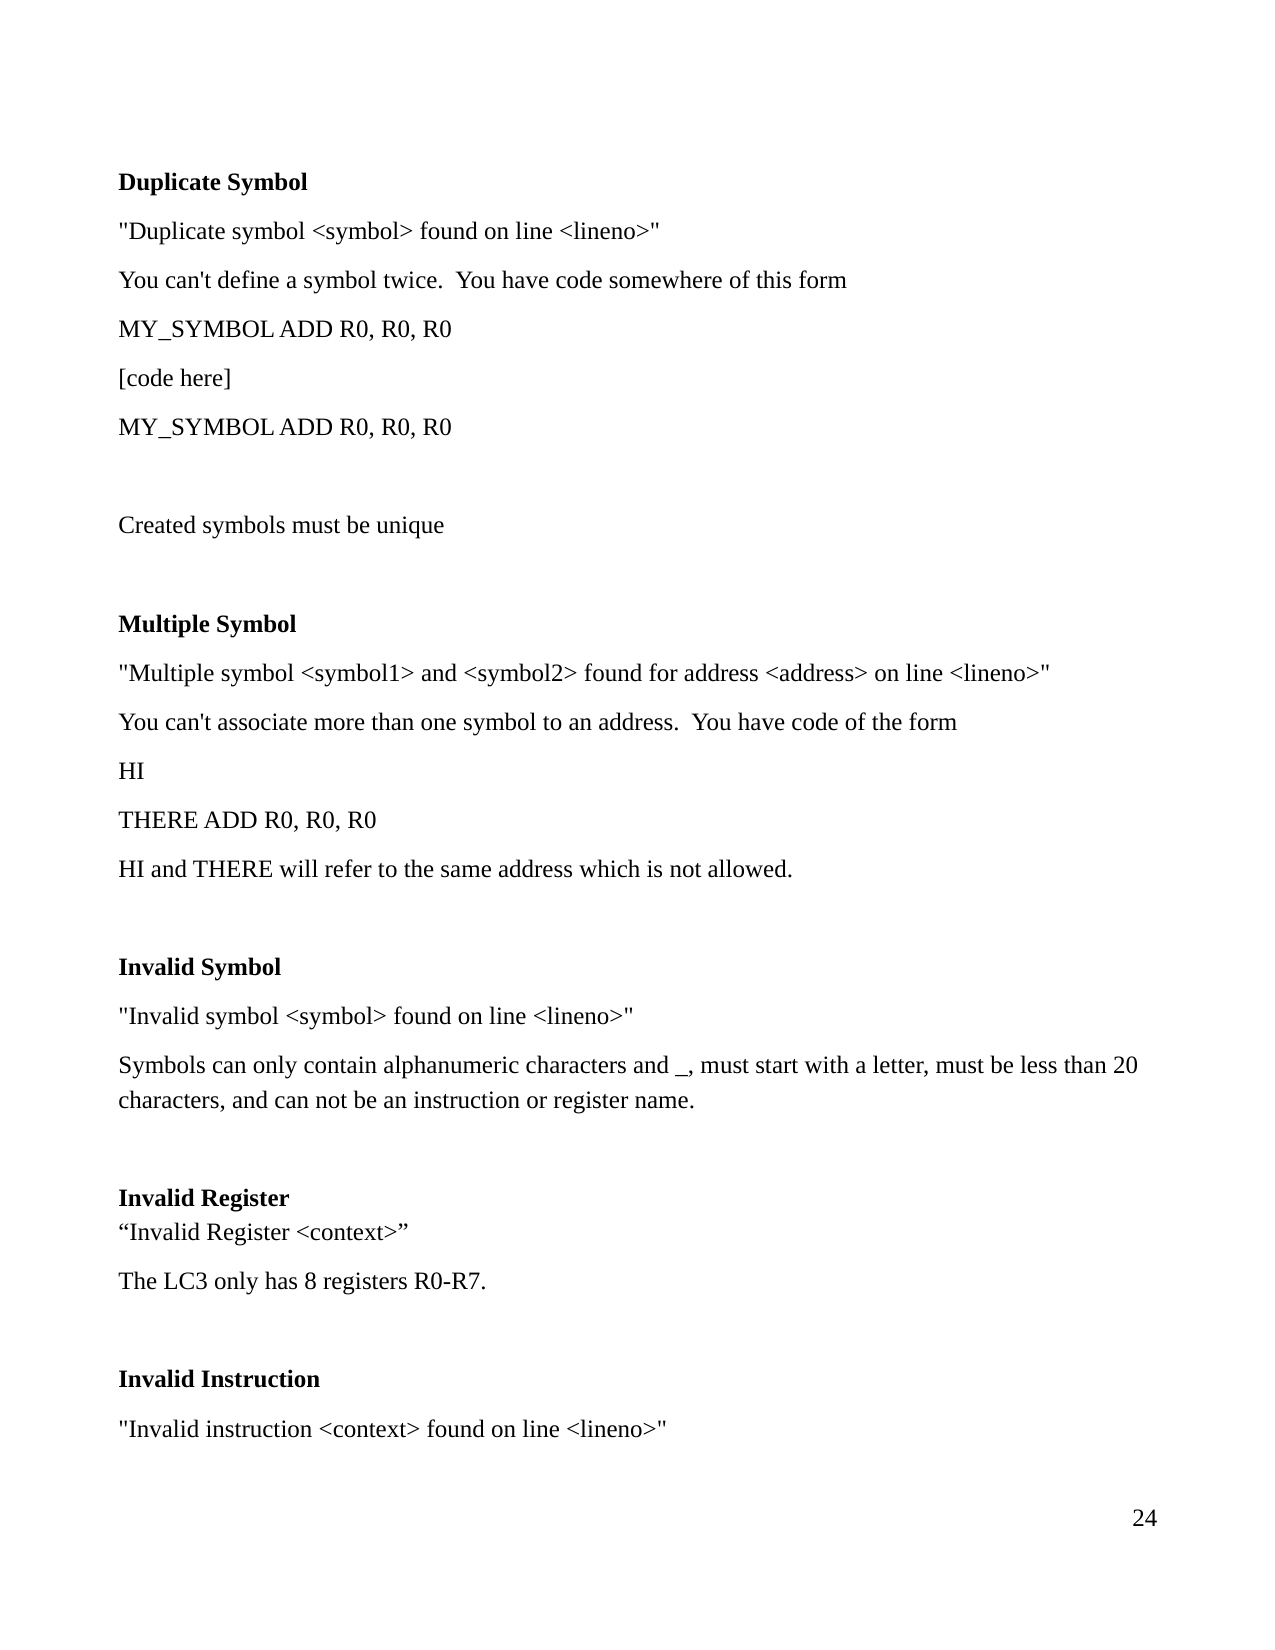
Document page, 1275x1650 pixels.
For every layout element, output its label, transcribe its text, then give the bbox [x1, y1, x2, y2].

text The LC3 only has 8 registers R0-R7. [118, 1266, 1157, 1295]
text HI [118, 756, 1157, 785]
text Created symbols must be unique [118, 511, 1157, 539]
text "Invalid instruction <context> found on line <lineno>" [118, 1414, 1157, 1442]
text MY_SYMBOL ADD R0, R0, R0 [118, 314, 1157, 343]
text "Invalid symbol <symbol> found on line <lineno>" [118, 1001, 1157, 1030]
text Duplicate Symbol [118, 167, 1157, 196]
text Multiple Symbol [118, 609, 1157, 637]
text Invalid Instruction [118, 1364, 1157, 1393]
text "Multiple symbol <symbol1> and <symbol2> found for address <address> on line <lineno>" [118, 658, 1157, 687]
text Invalid Register “Invalid Register <context>” [118, 1183, 1157, 1246]
text THERE ADD R0, R0, R0 [118, 805, 1157, 834]
text HI and THERE will refer to the same address which is not allowed. [118, 854, 1157, 883]
text MY_SYMBOL ADD R0, R0, R0 [118, 412, 1157, 441]
text "Duplicate symbol <symbol> found on line <lineno>" [118, 216, 1157, 245]
text Invalid Symbol [118, 952, 1157, 981]
text You can't associate more than one symbol to an address. You have code of the form [118, 707, 1157, 736]
text Symbols can only contain alphanumeric characters and _, must start with a letter, must be less than 20 characters, and can not be an instruction or register name. [118, 1050, 1157, 1113]
text [code here] [118, 363, 1157, 392]
text You can't define a symbol twice. You have code somewhere of this form [118, 265, 1157, 294]
